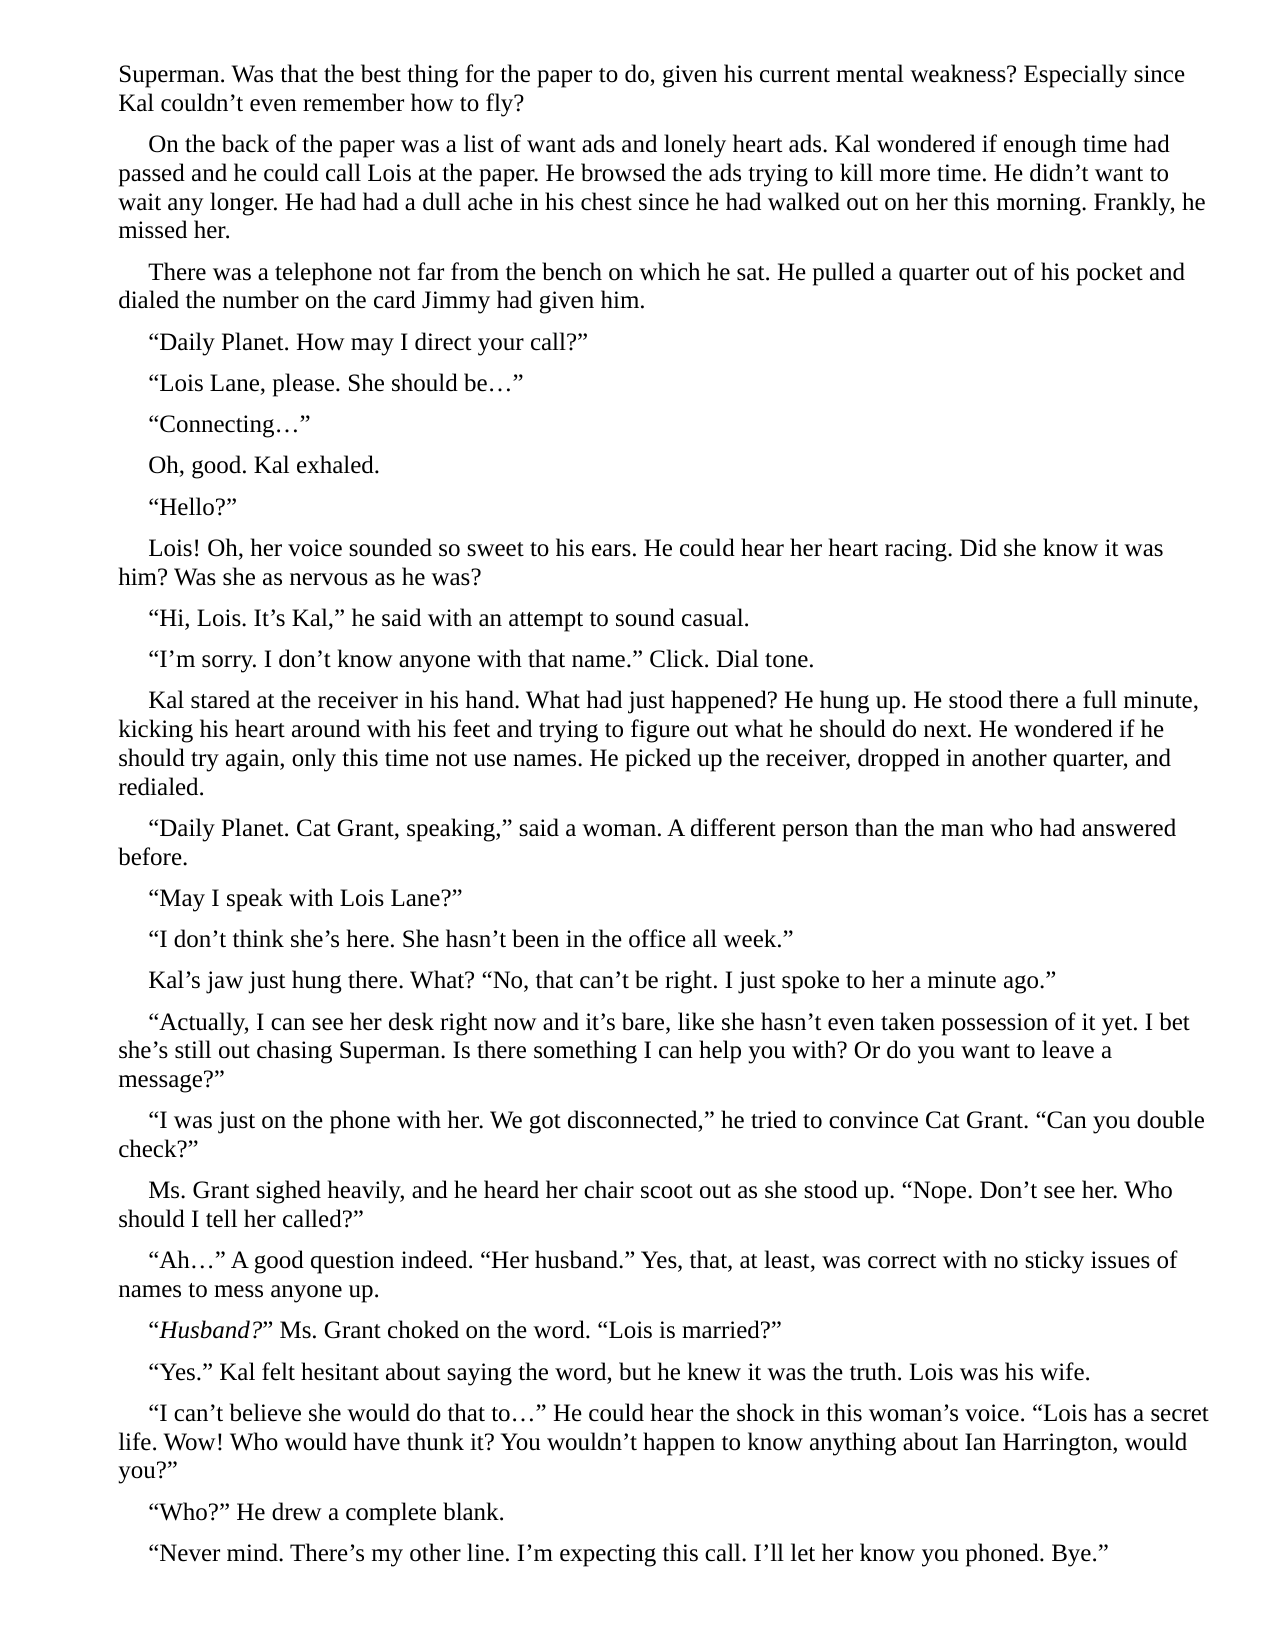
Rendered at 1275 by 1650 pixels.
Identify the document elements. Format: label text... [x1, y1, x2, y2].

text Kal stared at the receiver in his hand. What had just happened? He hung up. He stood there a full minute, kicking his heart around with his feet and trying to figure out what he should do next. He wondered if he should try again, only this time not use names. He picked up the receiver, dropped in another quarter, and redialed. [118, 685, 1216, 800]
text “I don’t think she’s here. She hasn’t been in the office all week.” [118, 924, 1216, 953]
text “Connecting…” [118, 409, 1216, 438]
text “May I speak with Lois Lane?” [118, 883, 1216, 912]
text Lois! Oh, her voice sounded so sweet to his ears. He could hear her heart racing. Did she know it was him? Was she as nervous as he was? [118, 533, 1216, 590]
text Kal’s jaw just hung there. What? “No, that can’t be right. I just spoke to her a minute ago.” [118, 965, 1216, 994]
text There was a telephone not far from the bench on which he sat. He pulled a quarter out of his pocket and dialed the number on the card Jimmy had given him. [118, 257, 1216, 314]
text “Daily Planet. Cat Grant, speaking,” said a woman. A different person than the man who had answered before. [118, 813, 1216, 870]
text “I was just on the phone with her. We got disconnected,” he tried to convince Cat Grant. “Can you double check?” [118, 1105, 1216, 1163]
text “Never mind. There’s my other line. I’m expecting this call. I’ll let her know you phoned. Bye.” [118, 1538, 1216, 1567]
text “Daily Planet. How may I direct your call?” [118, 327, 1216, 355]
text “Who?” He drew a complete blank. [118, 1497, 1216, 1525]
text “I’m sorry. I don’t know anyone with that name.” Click. Dial tone. [118, 644, 1216, 673]
text Oh, good. Kal exhaled. [118, 450, 1216, 479]
text Superman. Was that the best thing for the paper to do, given his current mental weakness? Especially since Kal couldn’t even remember how to fly? [118, 59, 1216, 117]
text “Lois Lane, please. She should be…” [118, 368, 1216, 397]
text “I can’t believe she would do that to…” He could hear the shock in this woman’s voice. “Lois has a secret life. Wow! Who would have thunk it? You wouldn’t happen to know anything about Ian Harrington, would you?” [118, 1398, 1216, 1484]
text “Hi, Lois. It’s Kal,” he said with an attempt to sound casual. [118, 603, 1216, 632]
text “Actually, I can see her desk right now and it’s bare, like she hasn’t even taken possession of it yet. I bet she’s still out chasing Superman. Is there something I can help you with? Or do you want to leave a message?” [118, 1007, 1216, 1093]
text “Hello?” [118, 492, 1216, 520]
text On the back of the paper was a list of want ads and lonely heart ads. Kal wondered if enough time had passed and he could call Lois at the paper. He browsed the ads trying to kill more time. He didn’t want to wait any longer. He had had a dull ache in his chest since he had walked out on her this morning. Frankly, he missed her. [118, 129, 1216, 244]
text “Yes.” Kal felt hesitant about saying the word, but he knew it was the truth. Lois was his wife. [118, 1357, 1216, 1385]
text “Husband?” Ms. Grant choked on the word. “Lois is married?” [118, 1315, 1216, 1344]
text “Ah…” A good question indeed. “Her husband.” Yes, that, at least, was correct with no sticky issues of names to mess anyone up. [118, 1245, 1216, 1303]
text Ms. Grant sighed heavily, and he heard her chair scoot out as she stood up. “Nope. Don’t see her. Who should I tell her called?” [118, 1175, 1216, 1233]
